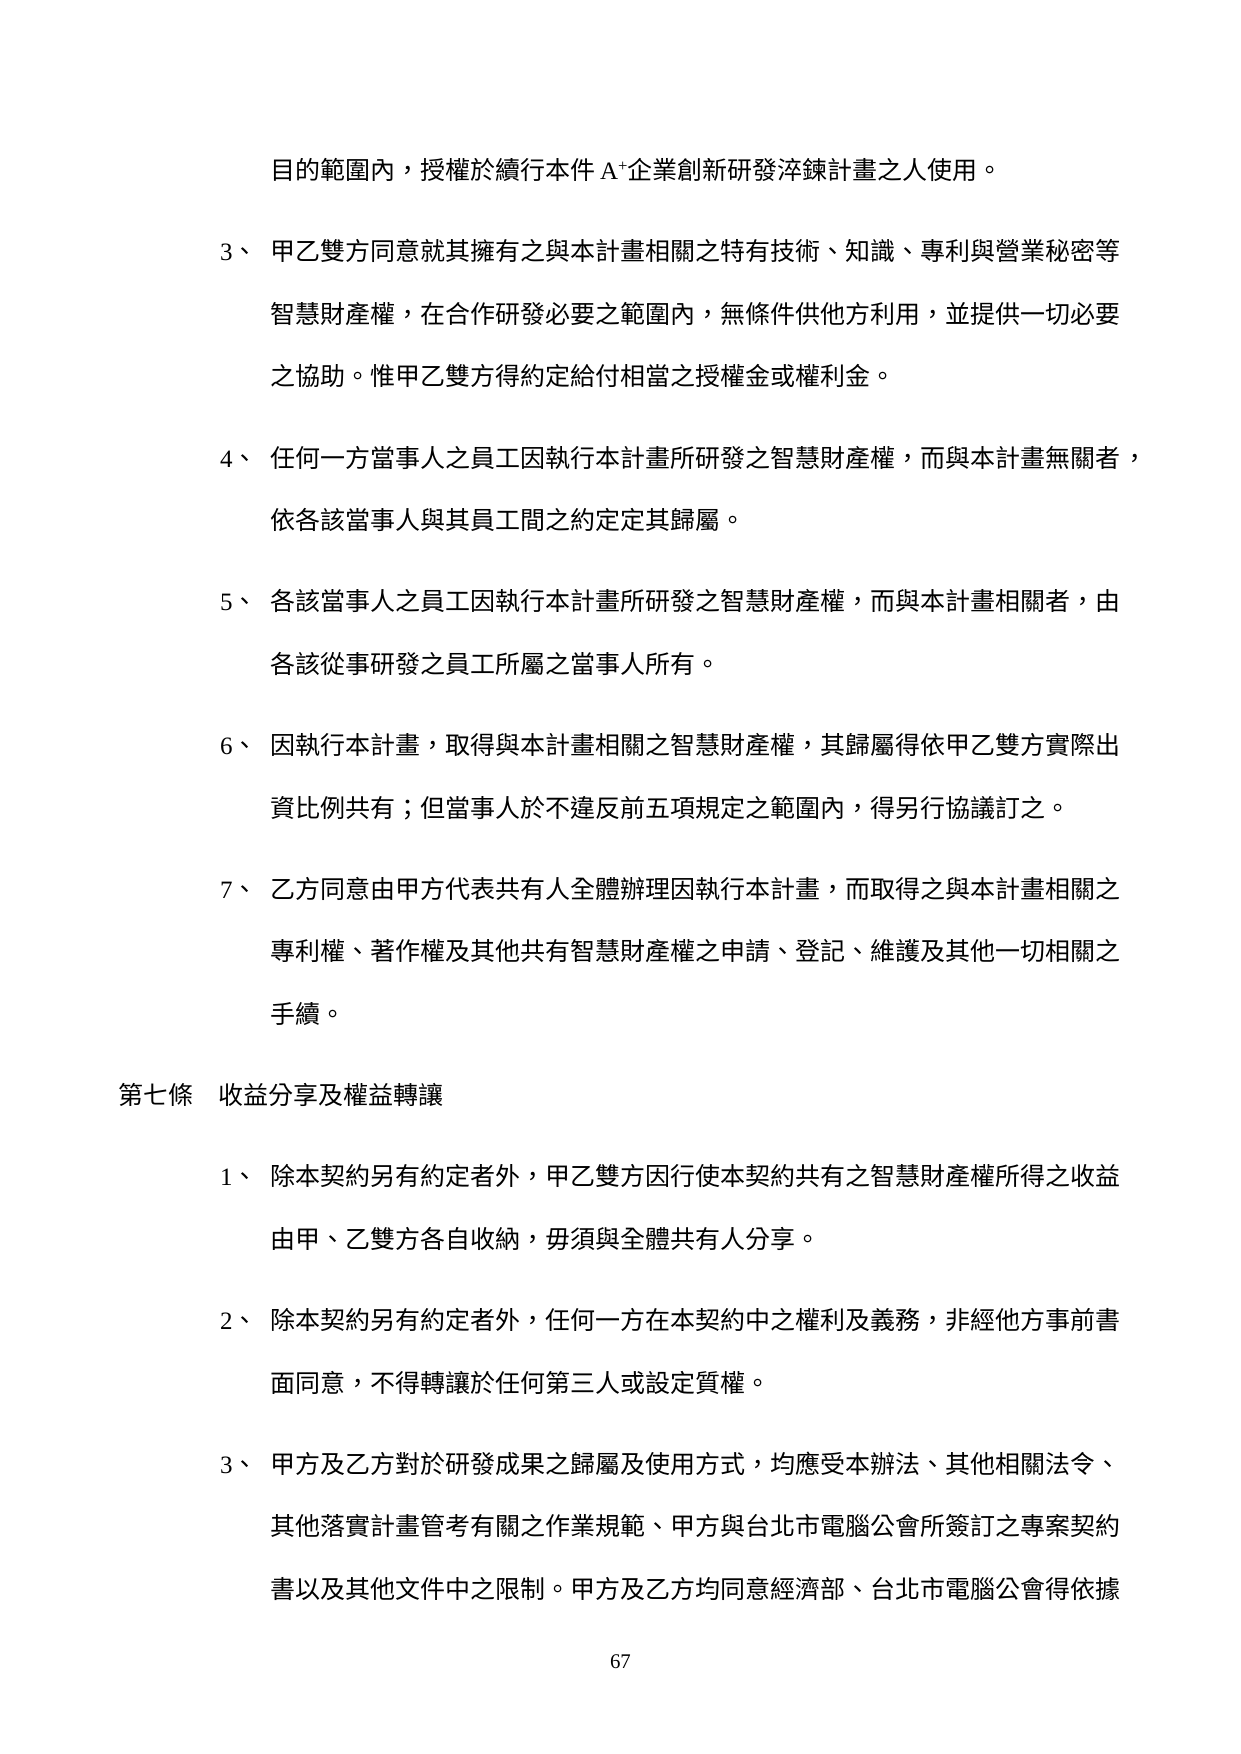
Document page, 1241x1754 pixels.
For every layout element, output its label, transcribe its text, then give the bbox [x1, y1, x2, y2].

list 甲乙雙方同意就其擁有之與本計畫相關之特有技術、知識、專利與營業秘密等智慧財產權，在合作研發必要之範圍內，無條件供他方利用，並提供一切必要之協助。惟甲乙雙方得約定給付相當之授權金或權利金。 [220, 208, 1122, 396]
list 除本契約另有約定者外，甲乙雙方因行使本契約共有之智慧財產權所得之收益由甲、乙雙方各自收納，毋須與全體共有人分享。 [220, 1133, 1122, 1258]
list 甲方及乙方對於研發成果之歸屬及使用方式，均應受本辦法、其他相關法令、其他落實計畫管考有關之作業規範、甲方與台北市電腦公會所簽訂之專案契約書以及其他文件中之限制。甲方及乙方均同意經濟部、台北市電腦公會得依據 [220, 1421, 1122, 1608]
list 除本契約另有約定者外，任何一方在本契約中之權利及義務，非經他方事前書面同意，不得轉讓於任何第三人或設定質權。 [220, 1277, 1122, 1402]
text 第七條 收益分享及權益轉讓 [118, 1052, 1122, 1114]
list 任何一方當事人之員工因執行本計畫所研發之智慧財產權，而與本計畫無關者，依各該當事人與其員工間之約定定其歸屬。 [220, 414, 1122, 539]
list 目的範圍內，授權於續行本件A+企業創新研發淬鍊計畫之人使用。 [220, 127, 1122, 189]
list 乙方同意由甲方代表共有人全體辦理因執行本計畫，而取得之與本計畫相關之專利權、著作權及其他共有智慧財產權之申請、登記、維護及其他一切相關之手續。 [220, 846, 1122, 1033]
list 各該當事人之員工因執行本計畫所研發之智慧財產權，而與本計畫相關者，由各該從事研發之員工所屬之當事人所有。 [220, 558, 1122, 683]
list 因執行本計畫，取得與本計畫相關之智慧財產權，其歸屬得依甲乙雙方實際出資比例共有；但當事人於不違反前五項規定之範圍內，得另行協議訂之。 [220, 702, 1122, 827]
